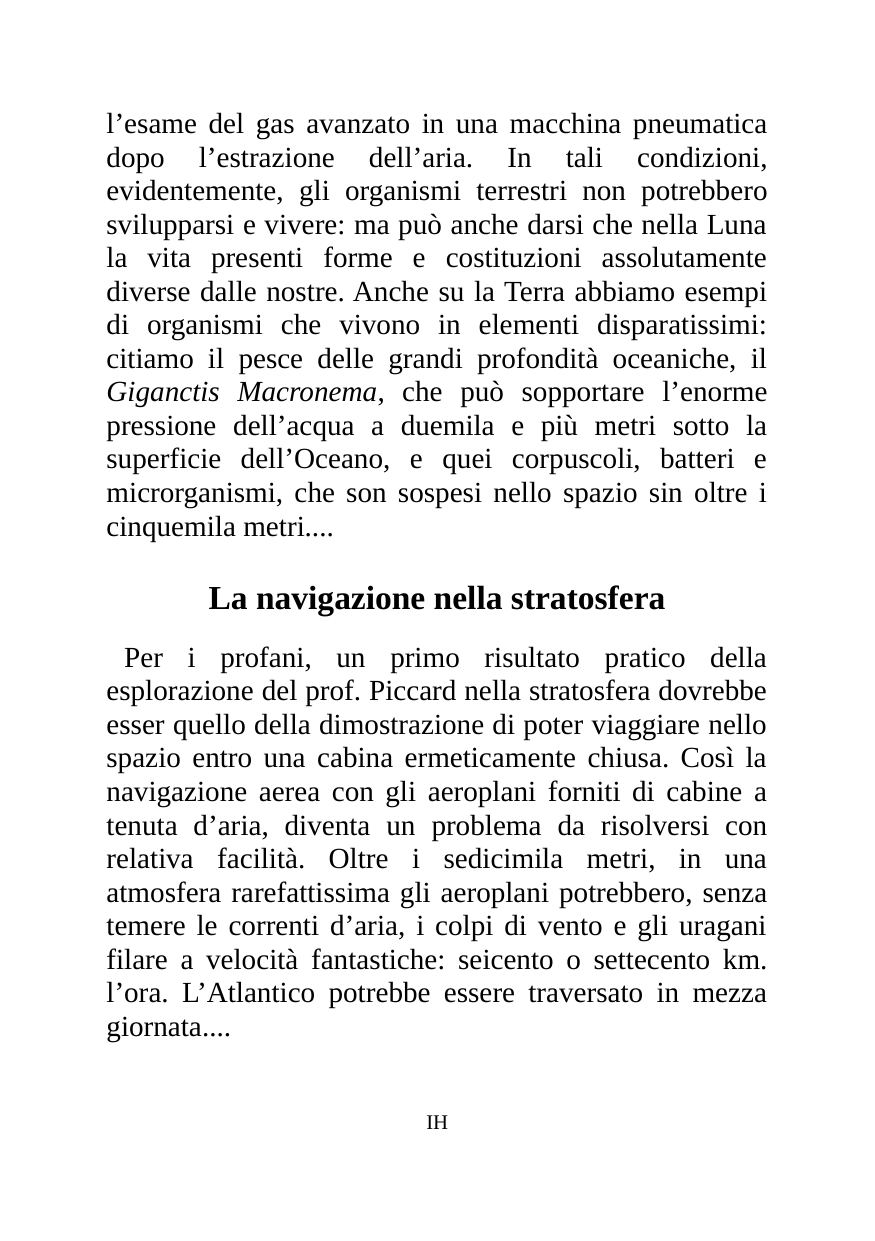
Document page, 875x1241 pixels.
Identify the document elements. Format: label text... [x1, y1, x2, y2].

subtitle La navigazione nella stratosfera [106, 578, 768, 616]
text Per i profani, un primo risultato pratico della esplorazione del prof. Piccard nella stratosfera dovrebbe esser quello della dimostrazione di poter viaggiare nello spazio entro una cabina ermeticamente chiusa. Così la navigazione aerea con gli aeroplani forniti di cabine a tenuta d’aria, diventa un problema da risolversi con relativa facilità. Oltre i sedicimila metri, in una atmosfera rarefattissima gli aeroplani potrebbero, senza temere le correnti d’aria, i colpi di vento e gli uragani filare a velocità fantastiche: seicento o settecento km. l’ora. L’Atlantico potrebbe essere traversato in mezza giornata.... [106, 640, 768, 1042]
text l’esame del gas avanzato in una macchina pneumatica dopo l’estrazione dell’aria. In tali condizioni, evidentemente, gli organismi terrestri non potrebbero svilupparsi e vivere: ma può anche darsi che nella Luna la vita presenti forme e costituzioni assolutamente diverse dalle nostre. Anche su la Terra abbiamo esempi di organismi che vivono in elementi disparatissimi: citiamo il pesce delle grandi profondità oceaniche, il Giganctis Macronema, che può sopportare l’enorme pressione dell’acqua a duemila e più metri sotto la superficie dell’Oceano, e quei corpuscoli, batteri e microrganismi, che son sospesi nello spazio sin oltre i cinquemila metri.... [106, 106, 768, 542]
